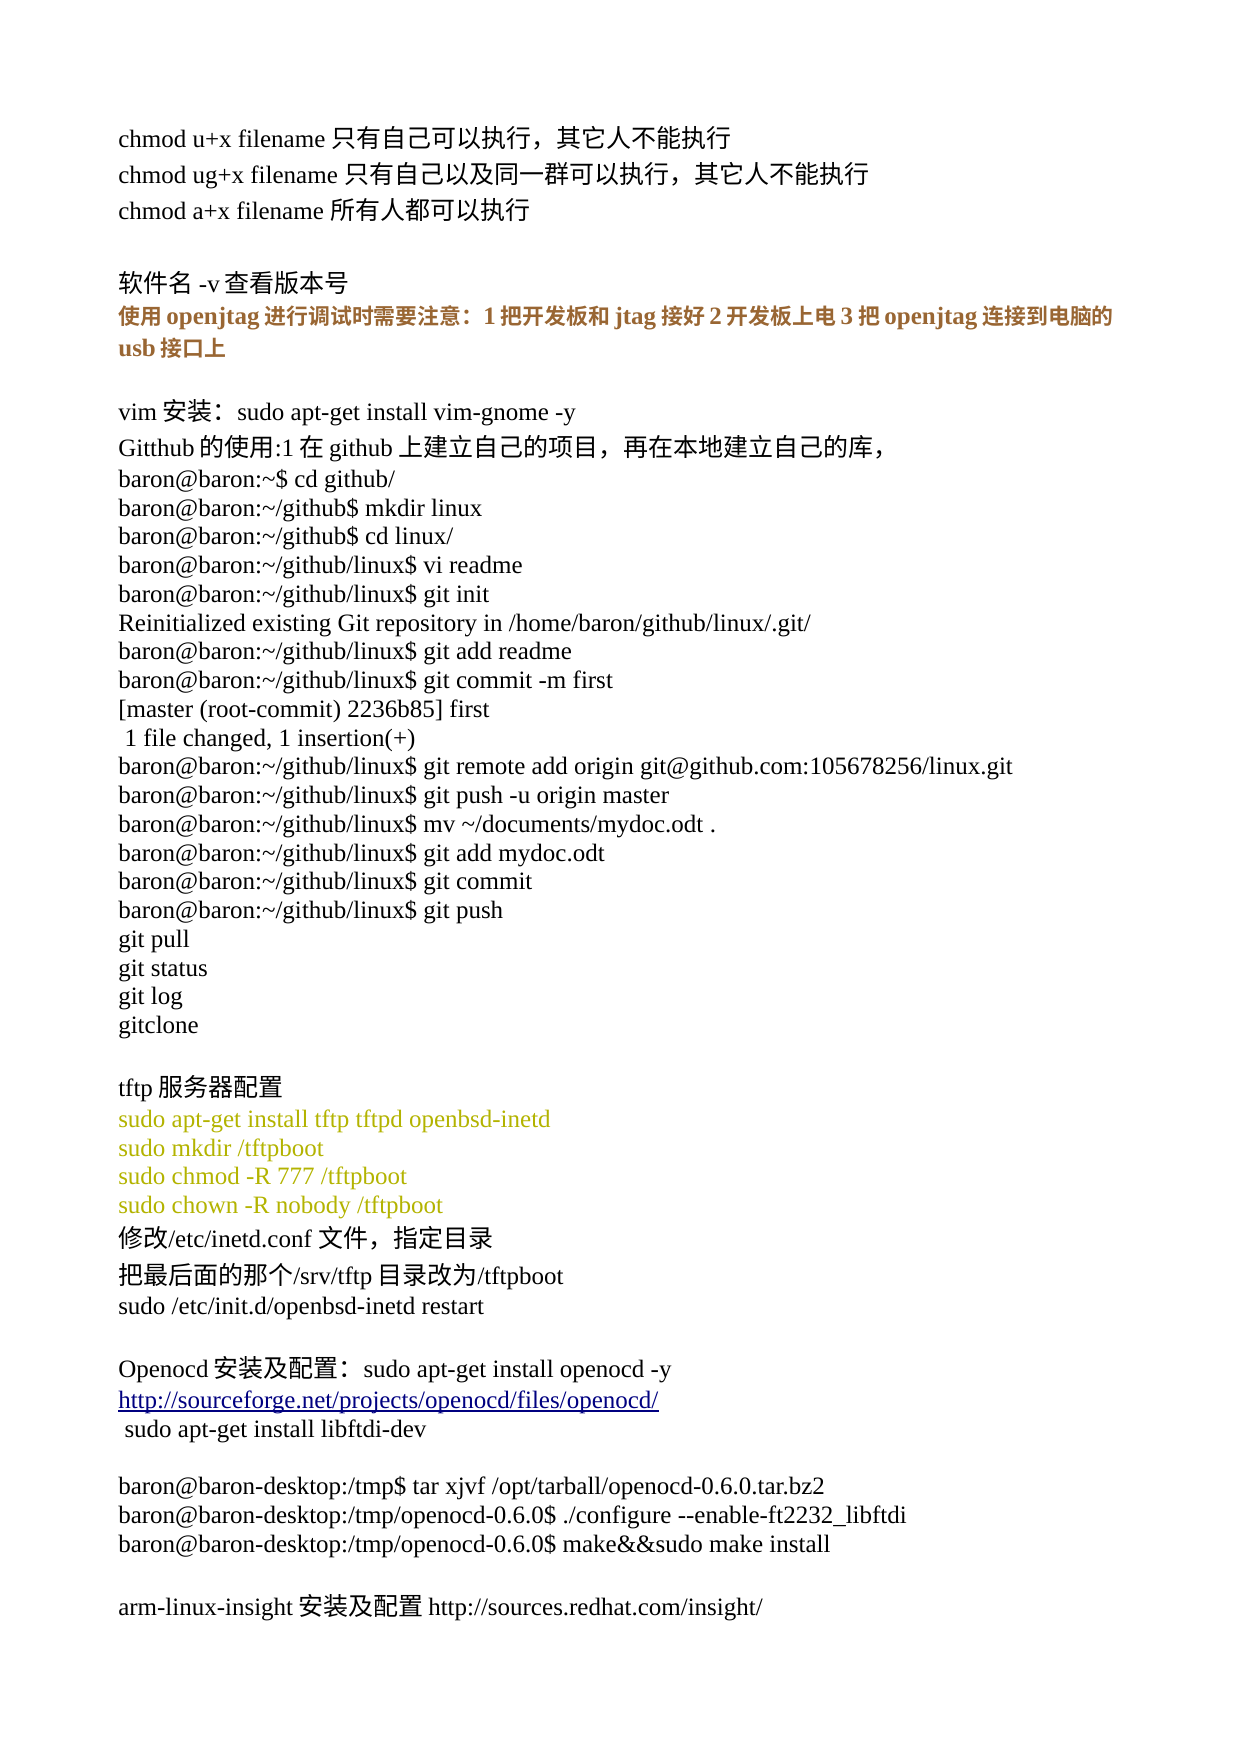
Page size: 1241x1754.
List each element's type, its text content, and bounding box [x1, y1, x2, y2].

text sudo chmod -R 777 /tftpboot [118, 1161, 1122, 1190]
text baron@baron-desktop:/tmp/openocd-0.6.0$ ./configure --enable-ft2232_libftdi [118, 1500, 1122, 1529]
text sudo mkdir /tftpboot [118, 1133, 1122, 1161]
text git log [118, 981, 1122, 1010]
text Gitthub的使用:1在github上建立自己的项目，再在本地建立自己的库， [118, 428, 1122, 464]
text baron@baron:~/github/linux$ git remote add origin git@github.com:105678256/linux.git [118, 751, 1122, 780]
text git pull [118, 924, 1122, 953]
text baron@baron:~/github/linux$ vi readme [118, 550, 1122, 579]
text baron@baron:~/github/linux$ git init [118, 579, 1122, 608]
text baron@baron-desktop:/tmp/openocd-0.6.0$ make&&sudo make install [118, 1529, 1122, 1558]
text chmod ug+x filename 只有自己以及同一群可以执行，其它人不能执行 [118, 154, 1122, 191]
text tftp服务器配置 [118, 1068, 1122, 1104]
text baron@baron:~/github/linux$ git push [118, 895, 1122, 924]
text baron@baron:~/github$ mkdir linux [118, 493, 1122, 521]
text chmod u+x filename 只有自己可以执行，其它人不能执行 [118, 118, 1122, 154]
text sudo apt-get install tftp tftpd openbsd-inetd [118, 1104, 1122, 1133]
text [master (root-commit) 2236b85] first [118, 694, 1122, 723]
text baron@baron:~/github/linux$ git add mydoc.odt [118, 838, 1122, 866]
text http://sourceforge.net/projects/openocd/files/openocd/ [118, 1385, 1122, 1414]
text chmod a+x filename 所有人都可以执行 [118, 191, 1122, 227]
text sudo /etc/init.d/openbsd-inetd restart [118, 1291, 1122, 1320]
text arm-linux-insight安装及配置http://sources.redhat.com/insight/ [118, 1586, 1122, 1623]
text sudo chown -R nobody /tftpboot [118, 1190, 1122, 1219]
text baron@baron:~/github$ cd linux/ [118, 521, 1122, 550]
text vim安装：sudo apt-get install vim-gnome -y [118, 391, 1122, 428]
text baron@baron:~/github/linux$ git push -u origin master [118, 780, 1122, 809]
text 把最后面的那个/srv/tftp目录改为/tftpboot [118, 1255, 1122, 1291]
text sudo apt-get install libftdi-dev [118, 1414, 1122, 1443]
text Reinitialized existing Git repository in /home/baron/github/linux/.git/ [118, 608, 1122, 636]
text baron@baron:~/github/linux$ git commit -m first [118, 665, 1122, 694]
text Openocd安装及配置：sudo apt-get install openocd -y [118, 1349, 1122, 1385]
text baron@baron:~/github/linux$ git add readme [118, 636, 1122, 665]
text 1 file changed, 1 insertion(+) [118, 723, 1122, 751]
text baron@baron:~$ cd github/ [118, 464, 1122, 493]
text 软件名 -v查看版本号 [118, 263, 1122, 299]
text 使用openjtag进行调试时需要注意：1把开发板和jtag接好2开发板上电3把openjtag连接到电脑的usb接口上 [118, 299, 1122, 363]
text baron@baron:~/github/linux$ git commit [118, 866, 1122, 895]
text gitclone [118, 1010, 1122, 1039]
text 修改/etc/inetd.conf 文件，指定目录 [118, 1219, 1122, 1255]
text baron@baron:~/github/linux$ mv ~/documents/mydoc.odt . [118, 809, 1122, 838]
text git status [118, 953, 1122, 981]
text baron@baron-desktop:/tmp$ tar xjvf /opt/tarball/openocd-0.6.0.tar.bz2 [118, 1471, 1122, 1500]
